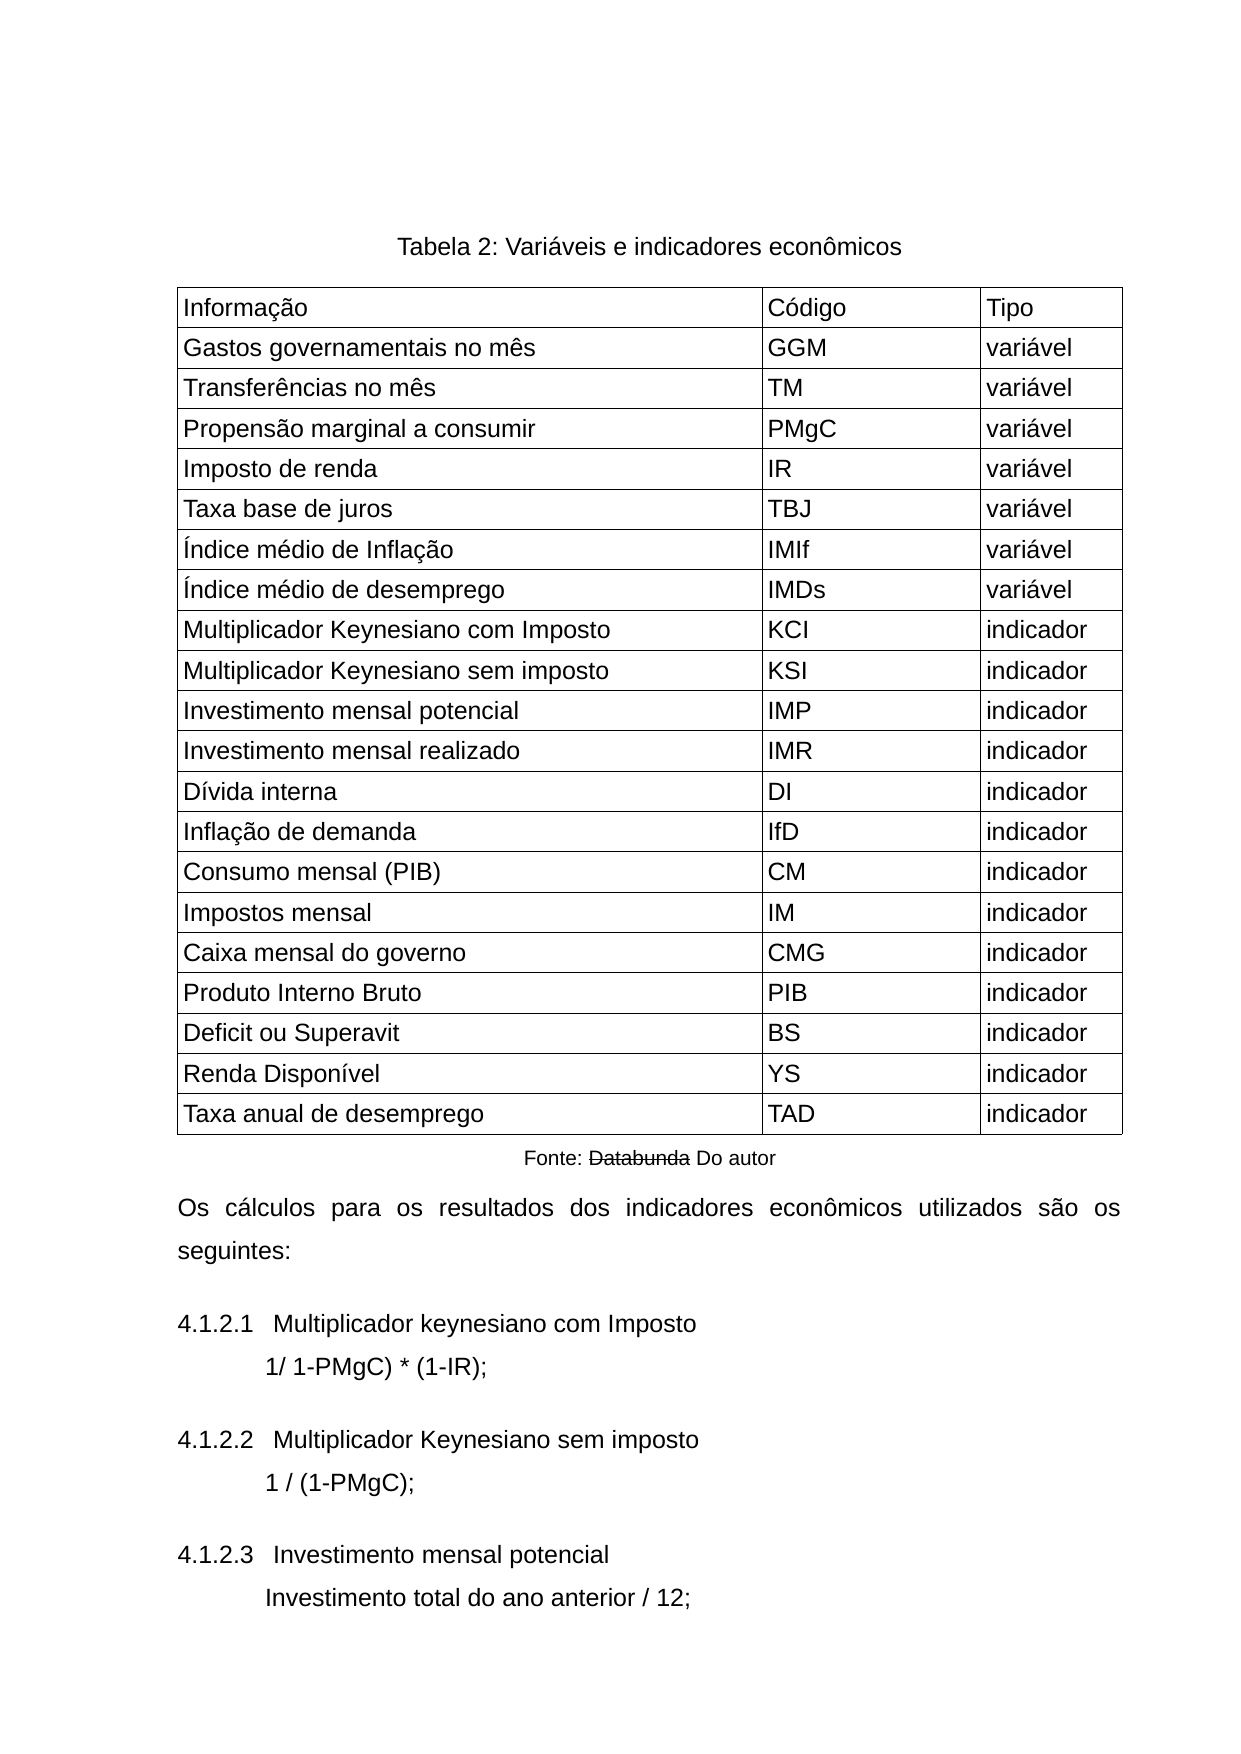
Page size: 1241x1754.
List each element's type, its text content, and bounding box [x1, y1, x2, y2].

text Os cálculos para os resultados dos indicadores econômicos utilizados são os seguintes: [177, 1193, 1122, 1265]
table_cell variável [981, 328, 1122, 368]
table_cell indicador [981, 812, 1122, 851]
table_cell Índice médio de Inflação [178, 530, 762, 569]
table_cell Investimento mensal potencial [178, 691, 762, 730]
table_cell indicador [981, 852, 1122, 892]
table_cell indicador [981, 973, 1122, 1013]
subtitle Investimento mensal potencial [177, 1540, 1122, 1569]
table_cell DI [763, 772, 980, 811]
table_cell PMgC [763, 409, 980, 448]
table_cell IMP [763, 691, 980, 730]
table_cell Investimento mensal realizado [178, 731, 762, 771]
table_cell indicador [981, 731, 1122, 771]
text 1/ 1-PMgC) * (1-IR); [177, 1352, 1122, 1381]
table_cell Impostos mensal [178, 893, 762, 932]
text Tabela 2: Variáveis e indicadores econômicos [177, 232, 1122, 261]
table_cell GGM [763, 328, 980, 368]
table_cell Inflação de demanda [178, 812, 762, 851]
table_cell indicador [981, 933, 1122, 972]
table_cell PIB [763, 973, 980, 1013]
table_cell variável [981, 449, 1122, 488]
table_cell BS [763, 1014, 980, 1053]
table_header Tipo [981, 288, 1122, 327]
table_cell variável [981, 409, 1122, 448]
table_cell Taxa anual de desemprego [178, 1094, 762, 1133]
table_header Código [763, 288, 980, 327]
table_cell variável [981, 530, 1122, 569]
table_cell Dívida interna [178, 772, 762, 811]
text 1 / (1-PMgC); [177, 1468, 1122, 1496]
table_cell TAD [763, 1094, 980, 1133]
table_cell Imposto de renda [178, 449, 762, 488]
table_cell Propensão marginal a consumir [178, 409, 762, 448]
table_cell indicador [981, 772, 1122, 811]
table_cell Gastos governamentais no mês [178, 328, 762, 368]
table_cell Renda Disponível [178, 1054, 762, 1093]
table_cell IMR [763, 731, 980, 771]
table_cell IMIf [763, 530, 980, 569]
table_header Informação [178, 288, 762, 327]
table_cell CMG [763, 933, 980, 972]
table_cell variável [981, 570, 1122, 609]
table_cell indicador [981, 1094, 1122, 1133]
table_cell indicador [981, 1014, 1122, 1053]
table_cell IM [763, 893, 980, 932]
subtitle Multiplicador Keynesiano sem imposto [177, 1424, 1122, 1453]
table_cell variável [981, 490, 1122, 529]
table_cell KCI [763, 611, 980, 650]
table_cell KSI [763, 651, 980, 690]
table_cell IfD [763, 812, 980, 851]
table_cell Índice médio de desemprego [178, 570, 762, 609]
table_cell Produto Interno Bruto [178, 973, 762, 1013]
table_cell YS [763, 1054, 980, 1093]
table_cell Deficit ou Superavit [178, 1014, 762, 1053]
text Fonte: Databunda Do autor [177, 1145, 1122, 1169]
text Investimento total do ano anterior / 12; [177, 1583, 1122, 1612]
table_cell indicador [981, 651, 1122, 690]
table_cell indicador [981, 611, 1122, 650]
table_cell Taxa base de juros [178, 490, 762, 529]
table_cell IMDs [763, 570, 980, 609]
table_cell variável [981, 369, 1122, 408]
table_cell Multiplicador Keynesiano sem imposto [178, 651, 762, 690]
table_cell indicador [981, 893, 1122, 932]
table_cell IR [763, 449, 980, 488]
table_cell CM [763, 852, 980, 892]
table_cell Consumo mensal (PIB) [178, 852, 762, 892]
table_cell Caixa mensal do governo [178, 933, 762, 972]
table_cell Transferências no mês [178, 369, 762, 408]
subtitle Multiplicador keynesiano com Imposto [177, 1309, 1122, 1338]
table_cell TM [763, 369, 980, 408]
table_cell indicador [981, 1054, 1122, 1093]
table_cell Multiplicador Keynesiano com Imposto [178, 611, 762, 650]
table_cell indicador [981, 691, 1122, 730]
table_cell TBJ [763, 490, 980, 529]
